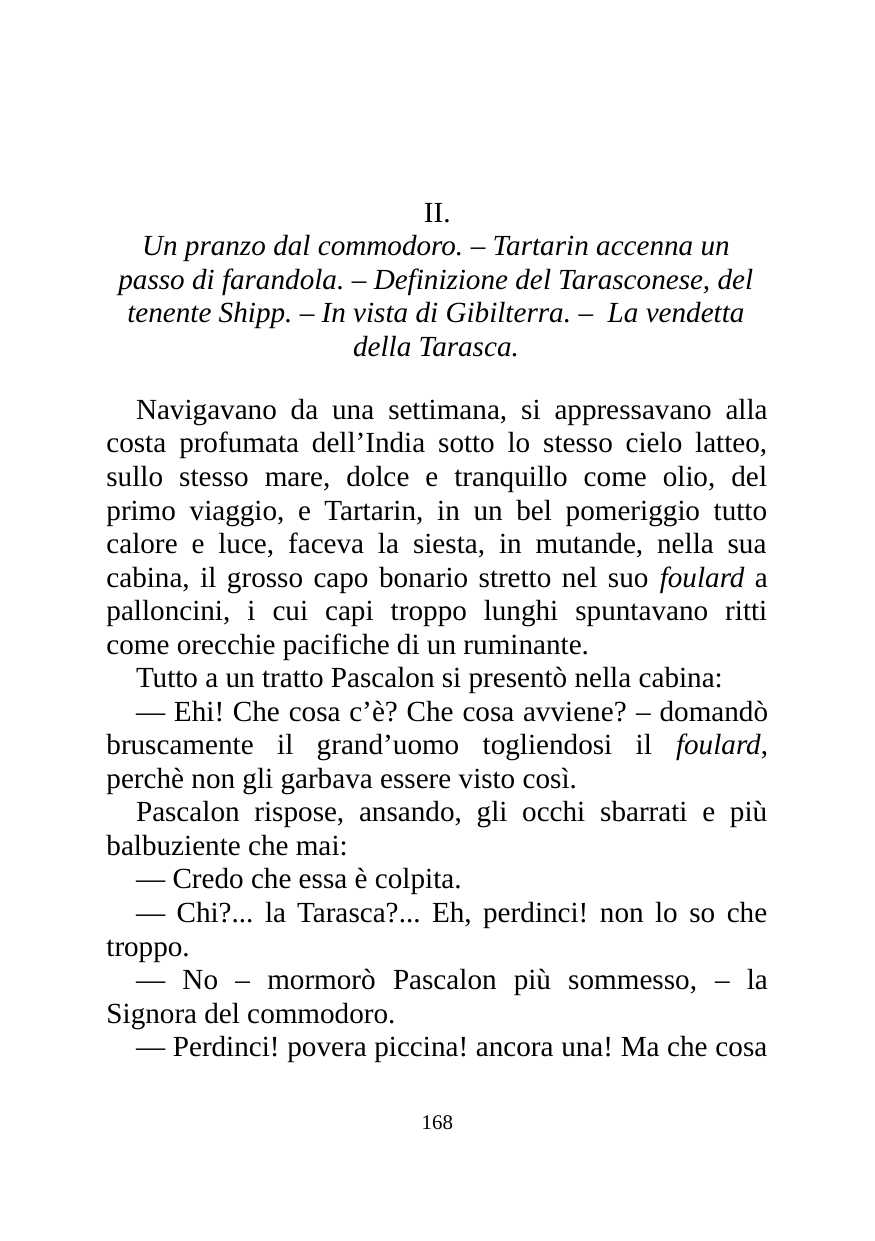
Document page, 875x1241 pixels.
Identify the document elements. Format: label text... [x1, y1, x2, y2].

text — No – mormorò Pascalon più sommesso, – la Signora del commodoro. [106, 962, 768, 1029]
text — Ehi! Che cosa c’è? Che cosa avviene? – domandò bruscamente il grand’uomo togliendosi il foulard, perchè non gli garbava essere visto così. [106, 694, 768, 794]
text — Credo che essa è colpita. [106, 862, 768, 895]
text — Perdinci! povera piccina! ancora una! Ma che cosa [106, 1029, 768, 1063]
text Tutto a un tratto Pascalon si presentò nella cabina: [106, 660, 768, 694]
text — Chi?... la Tarasca?... Eh, perdinci! non lo so che troppo. [106, 895, 768, 962]
text Navigavano da una settimana, si appressavano alla costa profumata dell’India sotto lo stesso cielo latteo, sullo stesso mare, dolce e tranquillo come olio, del primo viaggio, e Tartarin, in un bel pomeriggio tutto calore e luce, faceva la siesta, in mutande, nella sua cabina, il grosso capo bonario stretto nel suo foulard a palloncini, i cui capi troppo lunghi spuntavano ritti come orecchie pacifiche di un ruminante. [106, 392, 768, 660]
text Pascalon rispose, ansando, gli occhi sbarrati e più balbuziente che mai: [106, 794, 768, 862]
subtitle II. Un pranzo dal commodoro. – Tartarin accenna un passo di farandola. – Definizione del Tarasconese, del tenente Shipp. – In vista di Gibilterra. – La vendetta della Tarasca. [106, 195, 768, 362]
